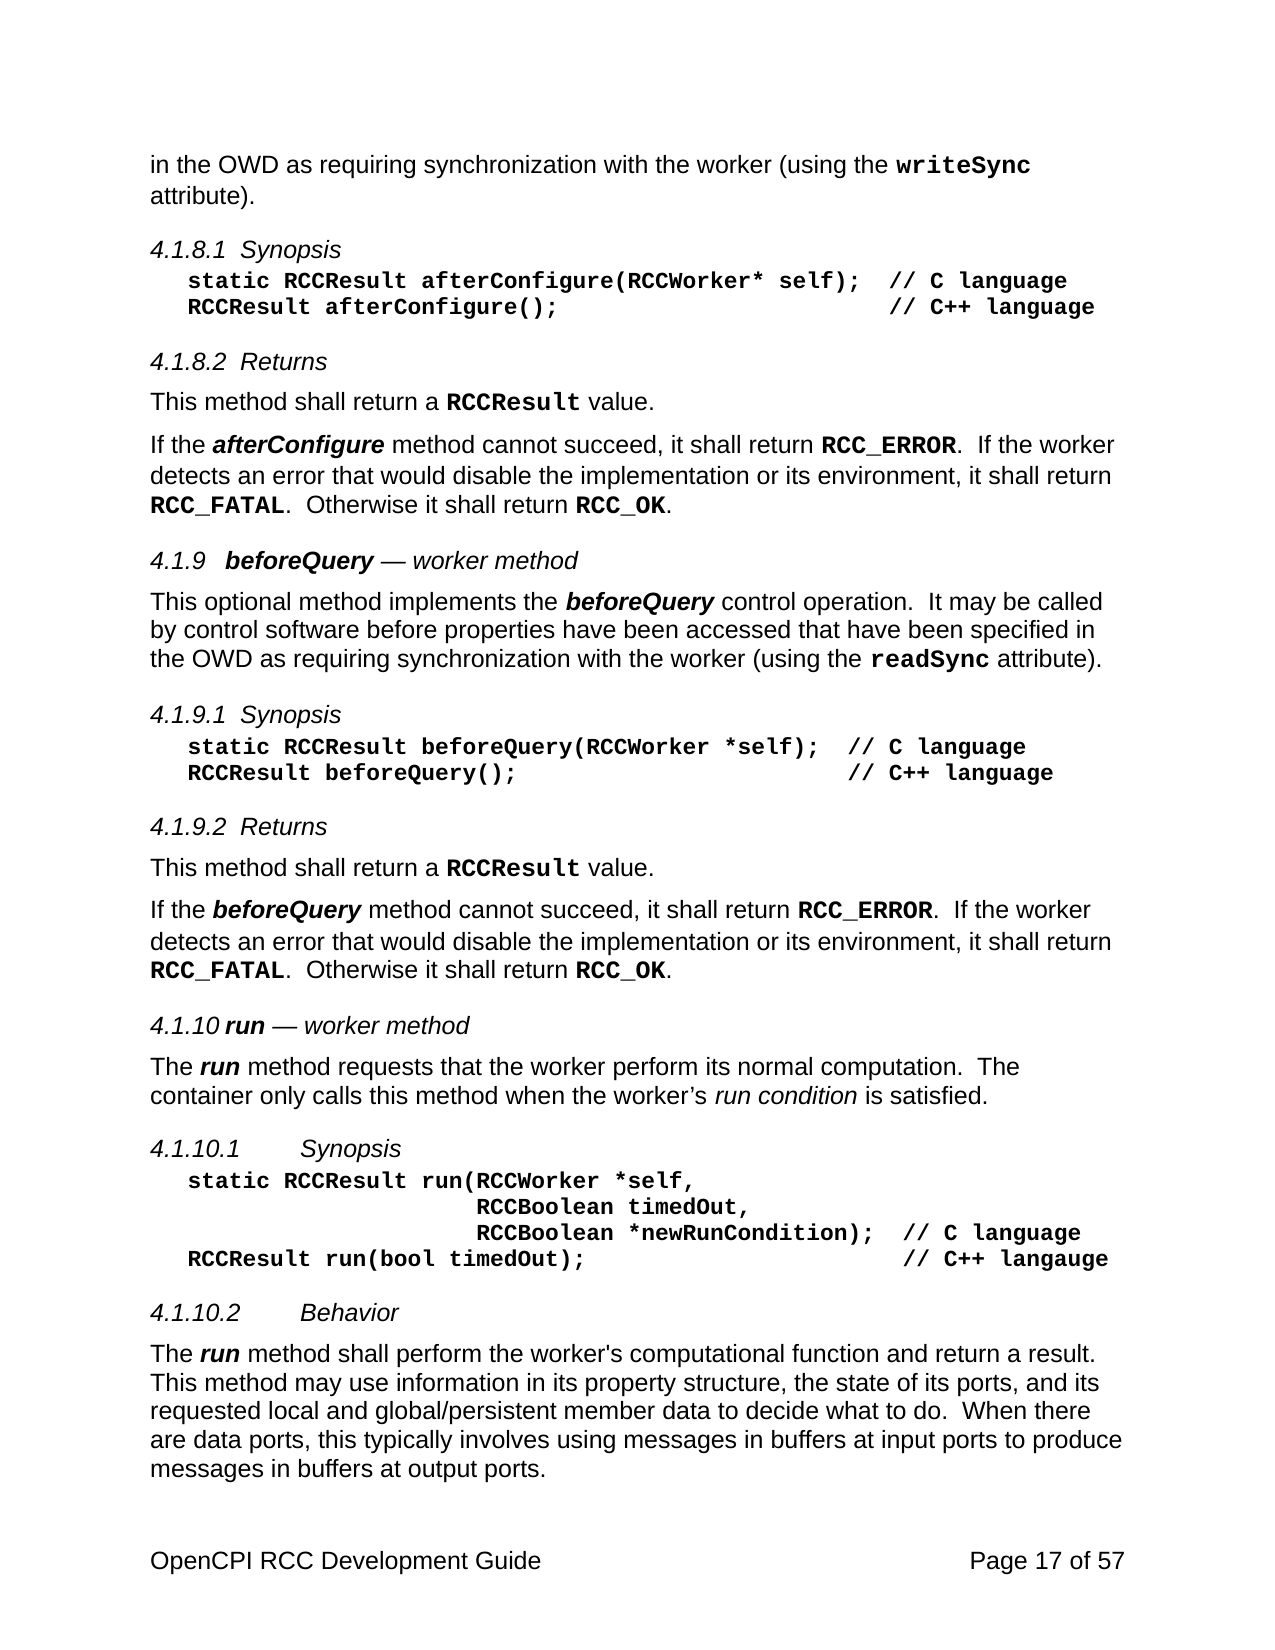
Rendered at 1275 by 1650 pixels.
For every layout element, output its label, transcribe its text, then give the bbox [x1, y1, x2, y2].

subtitle run — worker method [150, 1011, 1125, 1040]
text If the afterConfigure method cannot succeed, it shall return RCC_ERROR. If the worker detects an error that would disable the implementation or its environment, it shall return RCC_FATAL. Otherwise it shall return RCC_OK. [150, 430, 1125, 521]
text If the beforeQuery method cannot succeed, it shall return RCC_ERROR. If the worker detects an error that would disable the implementation or its environment, it shall return RCC_FATAL. Otherwise it shall return RCC_OK. [150, 896, 1125, 986]
subtitle beforeQuery — worker method [150, 546, 1125, 574]
text static RCCResult run(RCCWorker *self, RCCBoolean timedOut, RCCBoolean *newRunCondition); // C language RCCResult run(bool timedOut); // C++ langauge [187, 1169, 1125, 1273]
subtitle Returns [150, 812, 1125, 841]
text The run method requests that the worker perform its normal computation. The container only calls this method when the worker’s run condition is satisfied. [150, 1052, 1125, 1109]
subtitle Synopsis [150, 235, 1125, 263]
text This method shall return a RCCResult value. [150, 853, 1125, 883]
text in the OWD as requiring synchronization with the worker (using the writeSync attribute). [150, 150, 1125, 210]
subtitle Synopsis [150, 700, 1125, 729]
text The run method shall perform the worker's computational function and return a result. This method may use information in its property structure, the state of its ports, and its requested local and global/persistent member data to decide what to do. When there are data ports, this typically involves using messages in buffers at input ports to produce messages in buffers at output ports. [150, 1339, 1125, 1483]
text static RCCResult afterConfigure(RCCWorker* self); // C language RCCResult afterConfigure(); // C++ language [187, 270, 1125, 322]
subtitle Behavior [150, 1298, 1125, 1327]
subtitle Returns [150, 347, 1125, 375]
text This method shall return a RCCResult value. [150, 387, 1125, 418]
subtitle Synopsis [150, 1134, 1125, 1163]
text static RCCResult beforeQuery(RCCWorker *self); // C language RCCResult beforeQuery(); // C++ language [187, 735, 1125, 787]
text This optional method implements the beforeQuery control operation. It may be called by control software before properties have been accessed that have been specified in the OWD as requiring synchronization with the worker (using the readSync attribute). [150, 587, 1125, 675]
